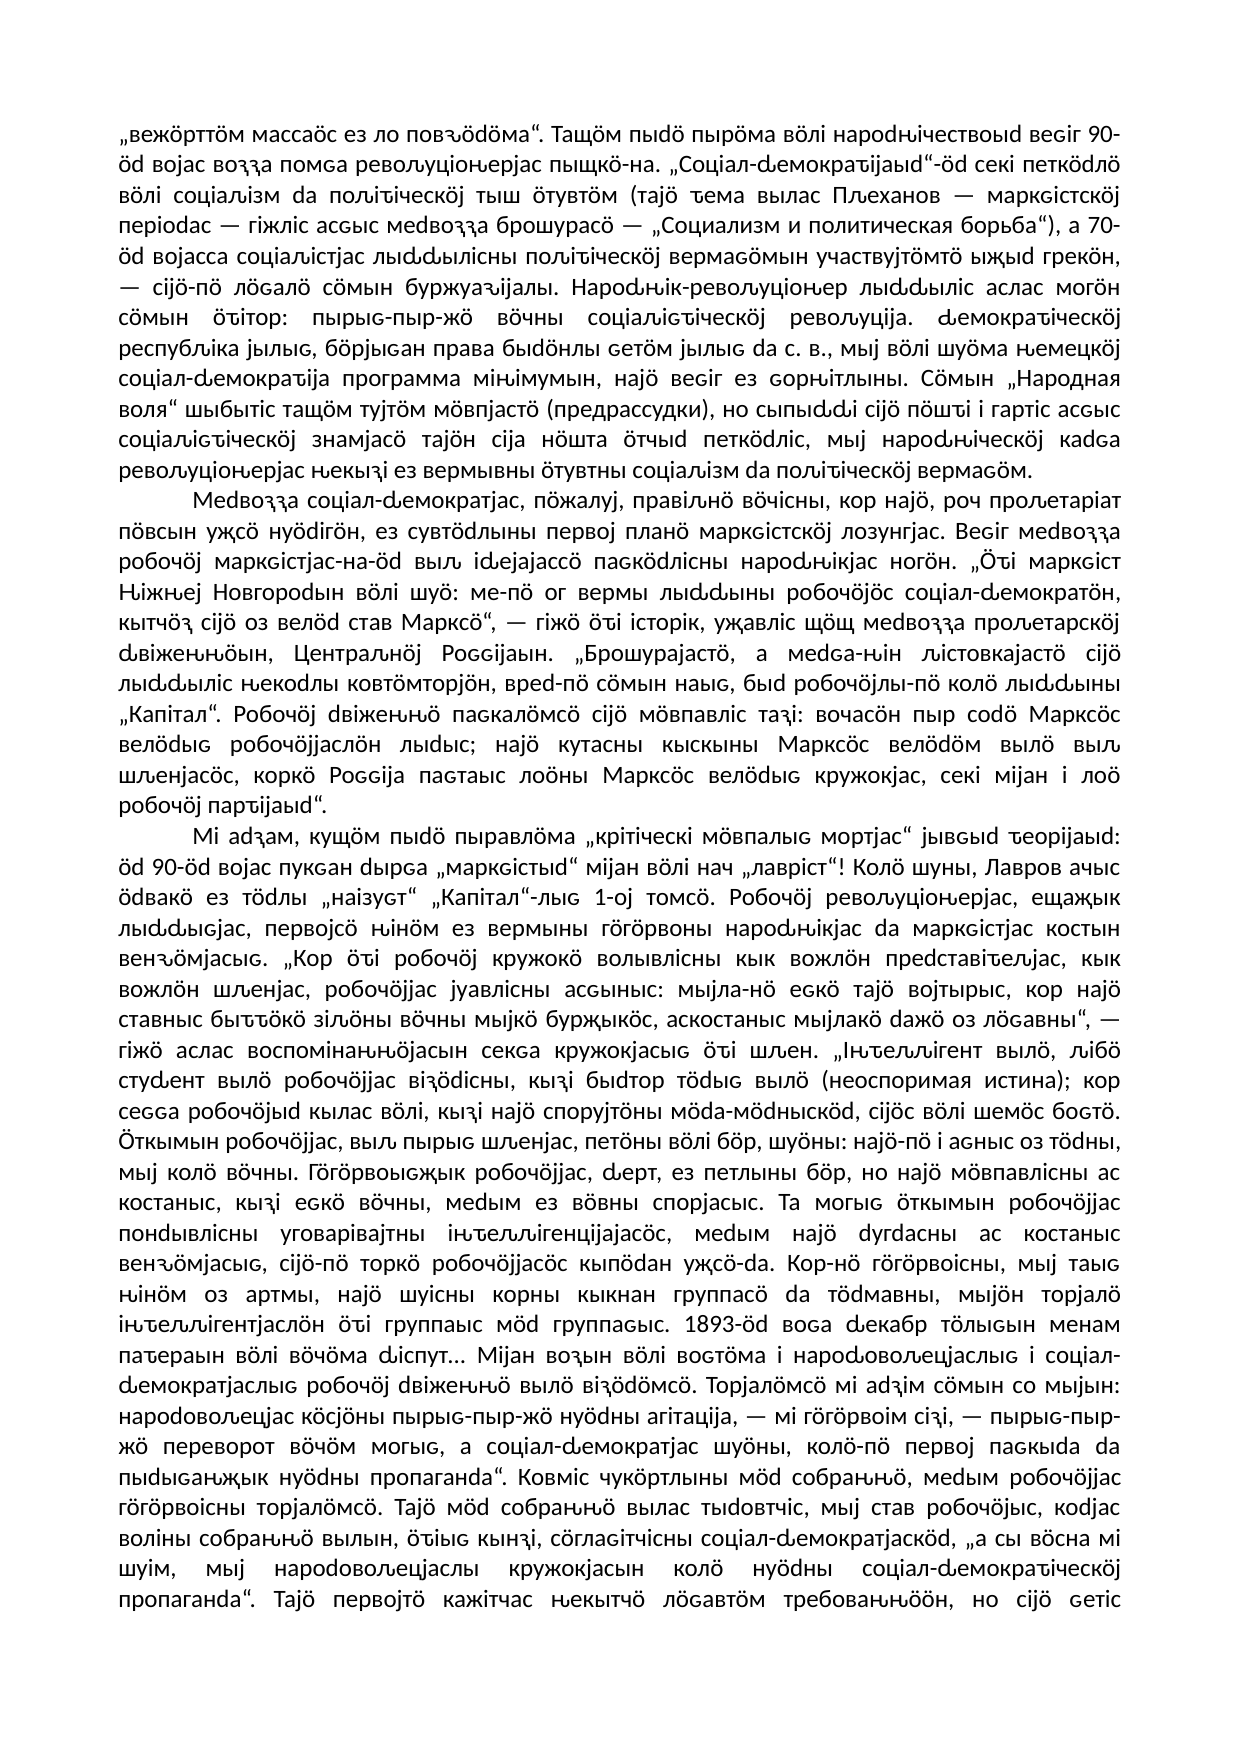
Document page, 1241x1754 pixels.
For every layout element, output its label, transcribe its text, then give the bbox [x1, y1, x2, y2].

text Меԁвоԇԇа соціал-ԃемократјас, пӧжалуј, правіԉнӧ вӧчісны, кор најӧ, роч проԉетаріат пӧвсын уҗсӧ нуӧԁігӧн, ез сувтӧԁлыны первој планӧ маркԍістскӧј лозунгјас. Веԍіг меԁвоԇԇа робочӧј маркԍістјас-на-ӧԁ выԉ іԃејајассӧ паԍкӧԁлісны нароԃԋікјас ногӧн. „Ӧԏі маркԍіст Ԋіжԋеј Новгороԁын вӧлі шуӧ: ме-пӧ ог вермы лыԃԃыны робочӧјӧс соціал-ԃемократӧн, кытчӧԇ сіјӧ оз велӧԁ став Марксӧ“, — гіжӧ ӧԏі історік, уҗавліс щӧщ меԁвоԇԇа проԉетарскӧј ԃвіжеԋԋӧын, Центраԉнӧј Роԍԍіјаын. „Брошурајастӧ, а меԁԍа-ԋін ԉістовкајастӧ сіјӧ лыԃԃыліс ԋекоԁлы ковтӧмторјӧн, вреԁ-пӧ сӧмын наыԍ, быԁ робочӧјлы-пӧ колӧ лыԃԃыны „Капітал“. Робочӧј ԁвіжеԋԋӧ паԍкалӧмсӧ сіјӧ мӧвпавліс таԇі: вочасӧн пыр соԁӧ Марксӧс велӧԁыԍ робочӧјјаслӧн лыԁыс; најӧ кутасны кыскыны Марксӧс велӧԁӧм вылӧ выԉ шԉенјасӧс, коркӧ Роԍԍіја паԍтаыс лоӧны Марксӧс велӧԁыԍ кружокјас, секі міјан і лоӧ робочӧј парԏіјаыԁ“. [118, 484, 1122, 820]
text Мі аԁԇам, кущӧм пыԁӧ пыравлӧма „крітіческі мӧвпалыԍ мортјас“ јывԍыԁ ԏеоріјаыԁ: ӧԁ 90-ӧԁ војас пукԍан ԁырԍа „маркԍістыԁ“ міјан вӧлі нач „лавріст“! Колӧ шуны, Лавров ачыс ӧԁвакӧ ез тӧԁлы „наізуԍт“ „Капітал“-лыԍ 1-ој томсӧ. Робочӧј ревоԉуціоԋерјас, ещаҗык лыԃԃыԍјас, первојсӧ ԋінӧм ез вермыны гӧгӧрвоны нароԃԋікјас ԁа маркԍістјас костын венԅӧмјасыԍ. „Кор ӧԏі робочӧј кружокӧ волывлісны кык вожлӧн преԁставіԏеԉјас, кык вожлӧн шԉенјас, робочӧјјас јуавлісны асԍыныс: мыјла-нӧ еԍкӧ тајӧ војтырыс, кор најӧ ставныс быԏԏӧкӧ зіԉӧны вӧчны мыјкӧ бурҗыкӧс, аскостаныс мыјлакӧ ԁажӧ оз лӧԍавны“, — гіжӧ аслас воспомінаԋԋӧјасын секԍа кружокјасыԍ ӧԏі шԉен. „Іԋԏеԉԉігент вылӧ, ԉібӧ стуԃент вылӧ робочӧјјас віԇӧԁісны, кыԇі быԁтор тӧԁыԍ вылӧ (неоспоримая истина); кор сеԍԍа робочӧјыԁ кылас вӧлі, кыԇі најӧ спорујтӧны мӧԁа-мӧԁныскӧԁ, сіјӧс вӧлі шемӧс боԍтӧ. Ӧткымын робочӧјјас, выԉ пырыԍ шԉенјас, петӧны вӧлі бӧр, шуӧны: најӧ-пӧ і аԍныс оз тӧԁны, мыј колӧ вӧчны. Гӧгӧрвоыԍҗык робочӧјјас, ԃерт, ез петлыны бӧр, но најӧ мӧвпавлісны ас костаныс, кыԇі еԍкӧ вӧчны, меԁым ез вӧвны спорјасыс. Та могыԍ ӧткымын робочӧјјас понԁывлісны уговарівајтны іԋԏеԉԉігенціјајасӧс, меԁым најӧ ԁугԁасны ас костаныс венԅӧмјасыԍ, сіјӧ-пӧ торкӧ робочӧјјасӧс кыпӧԁан уҗсӧ-ԁа. Кор-нӧ гӧгӧрвоісны, мыј таыԍ ԋінӧм оз артмы, најӧ шуісны корны кыкнан группасӧ ԁа тӧԁмавны, мыјӧн торјалӧ іԋԏеԉԉігентјаслӧн ӧԏі группаыс мӧԁ группаԍыс. 1893-ӧԁ воԍа ԃекабр тӧлыԍын менам паԏераын вӧлі вӧчӧма ԃіспут... Міјан воԇын вӧлі воԍтӧма і нароԃовоԉецјаслыԍ і соціал-ԃемократјаслыԍ робочӧј ԁвіжеԋԋӧ вылӧ віԇӧԁӧмсӧ. Торјалӧмсӧ мі аԁԇім сӧмын со мыјын: нароԁовоԉецјас кӧсјӧны пырыԍ-пыр-жӧ нуӧԁны агітаціја, — мі гӧгӧрвоім сіԇі, — пырыԍ-пыр-жӧ переворот вӧчӧм могыԍ, а соціал-ԃемократјас шуӧны, колӧ-пӧ первој паԍкыԁа ԁа пыԁыԍаԋҗык нуӧԁны пропаганԁа“. Ковміс чукӧртлыны мӧԁ собраԋԋӧ, меԁым робочӧјјас гӧгӧрвоісны торјалӧмсӧ. Тајӧ мӧԁ собраԋԋӧ вылас тыԁовтчіс, мыј став робочӧјыс, коԁјас воліны собраԋԋӧ вылын, ӧԏіыԍ кынԇі, сӧглаԍітчісны соціал-ԃемократјаскӧԁ, „а сы вӧсна мі шуім, мыј нароԁовоԉецјаслы кружокјасын колӧ нуӧԁны соціал-ԃемокраԏіческӧј пропаганԁа“. Тајӧ первојтӧ кажітчас ԋекытчӧ лӧԍавтӧм требоваԋԋӧӧн, но сіјӧ ԍетіс [118, 820, 1122, 1614]
text „вежӧрттӧм массаӧс ез ло повԅӧԁӧма“. Тащӧм пыԁӧ пырӧма вӧлі нароԁԋічествоыԁ веԍіг 90-ӧԁ војас воԇԇа помԍа ревоԉуціоԋерјас пыщкӧ-на. „Соціал-ԃемокраԏіјаыԁ“-ӧԁ секі петкӧԁлӧ вӧлі соціаԉізм ԁа поԉіԏіческӧј тыш ӧтувтӧм (тајӧ ԏема вылас Пԉеханов — маркԍістскӧј періоԁас — гіжліс асԍыс меԁвоԇԇа брошурасӧ — „Социализм и политическая борьба“), а 70-ӧԁ војасса соціаԉістјас лыԃԃылісны поԉіԏіческӧј вермаԍӧмын участвујтӧмтӧ ыҗыԁ грекӧн, — сіјӧ-пӧ лӧԍалӧ сӧмын буржуаԅіјалы. Нароԃԋік-ревоԉуціоԋер лыԃԃыліс аслас могӧн сӧмын ӧԏітор: пырыԍ-пыр-жӧ вӧчны соціаԉіԍԏіческӧј ревоԉуціја. Ԃемокраԏіческӧј респубԉіка јылыԍ, бӧрјыԍан права быԁӧнлы ԍетӧм јылыԍ ԁа с. в., мыј вӧлі шуӧма ԋемецкӧј соціал-ԃемокраԏіја программа міԋімумын, најӧ веԍіг ез ԍорԋітлыны. Сӧмын „Народная воля“ шыбытіс тащӧм тујтӧм мӧвпјастӧ (предрассудки), но сыпыԃԃі сіјӧ пӧшԏі і гартіс асԍыс соціаԉіԍԏіческӧј знамјасӧ тајӧн сіја нӧшта ӧтчыԁ петкӧԁліс, мыј нароԃԋіческӧј каԁԍа ревоԉуціоԋерјас ԋекыԇі ез вермывны ӧтувтны соціаԉізм ԁа поԉіԏіческӧј вермаԍӧм. [118, 118, 1122, 484]
